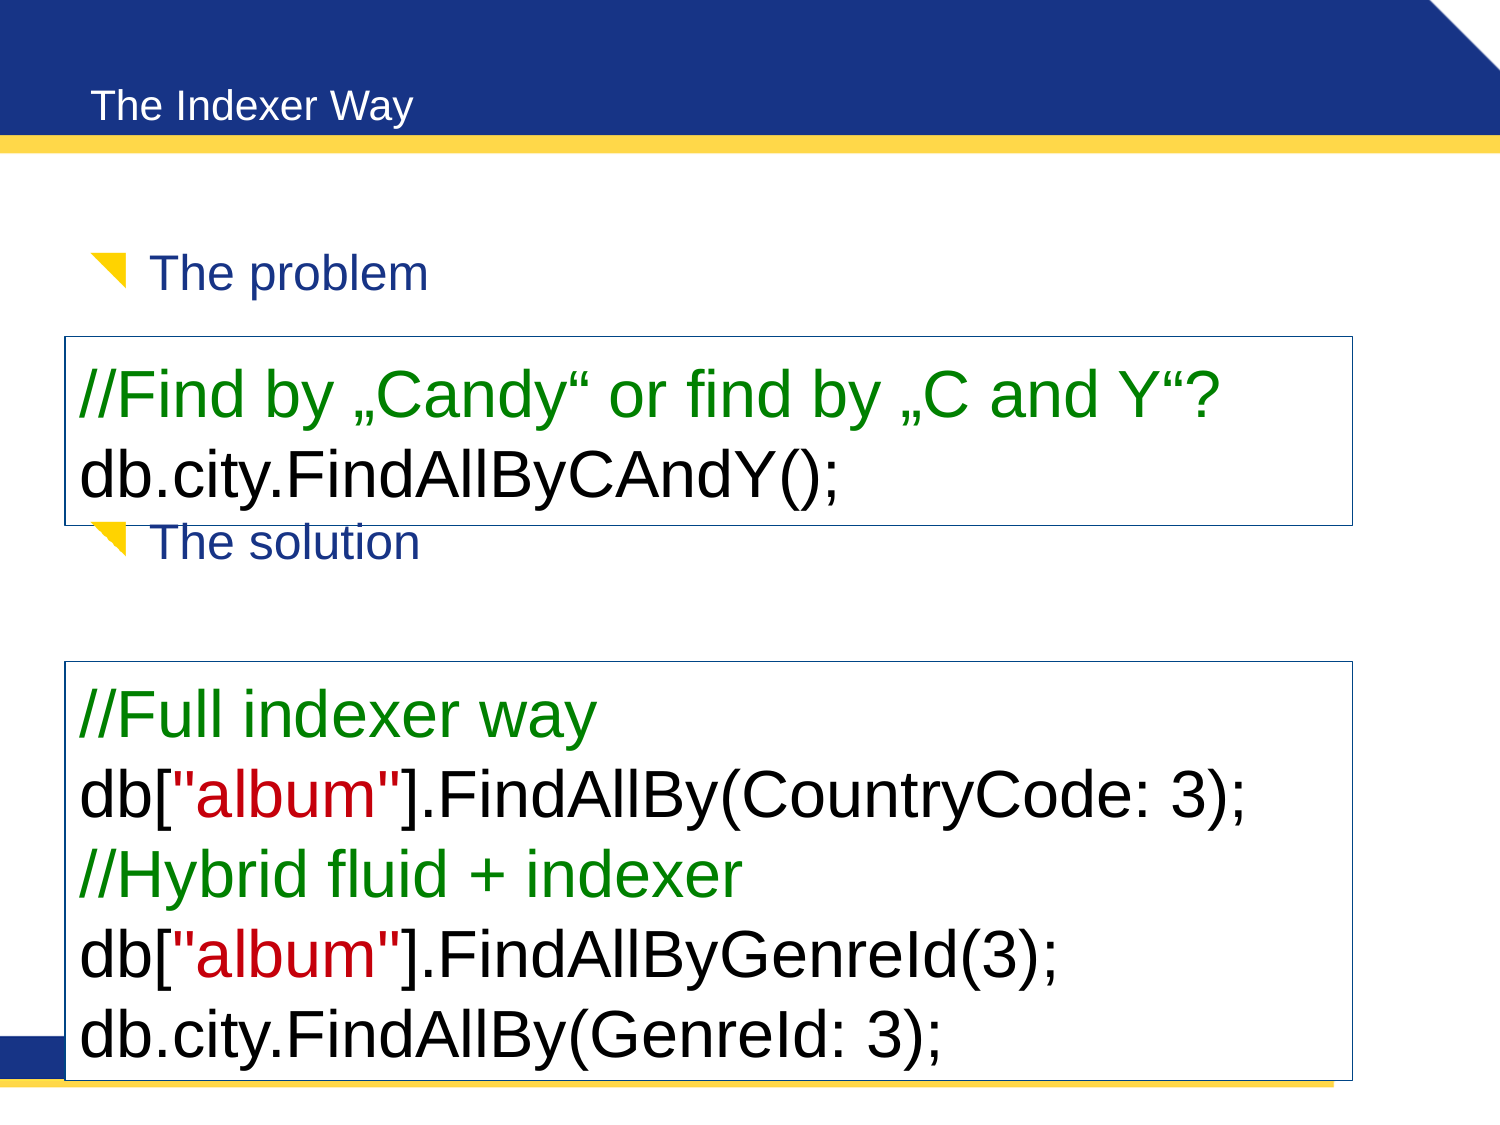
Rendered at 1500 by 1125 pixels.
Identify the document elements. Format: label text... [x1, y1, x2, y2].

list The problem The solution [75, 233, 1426, 976]
text_box //Find by „Candy“ or find by „C and Y“? db.city.FindAllByCAndY(); [64, 336, 75, 526]
text_box //Full indexer way db["album"].FindAllBy(CountryCode: 3); //Hybrid fluid + indexer db["album"].FindAllByGenreId(3); db.city.FindAllBy(GenreId: 3); [64, 661, 1353, 1081]
title The Indexer Way [75, 9, 1426, 198]
picture [0, 0, 1500, 1125]
